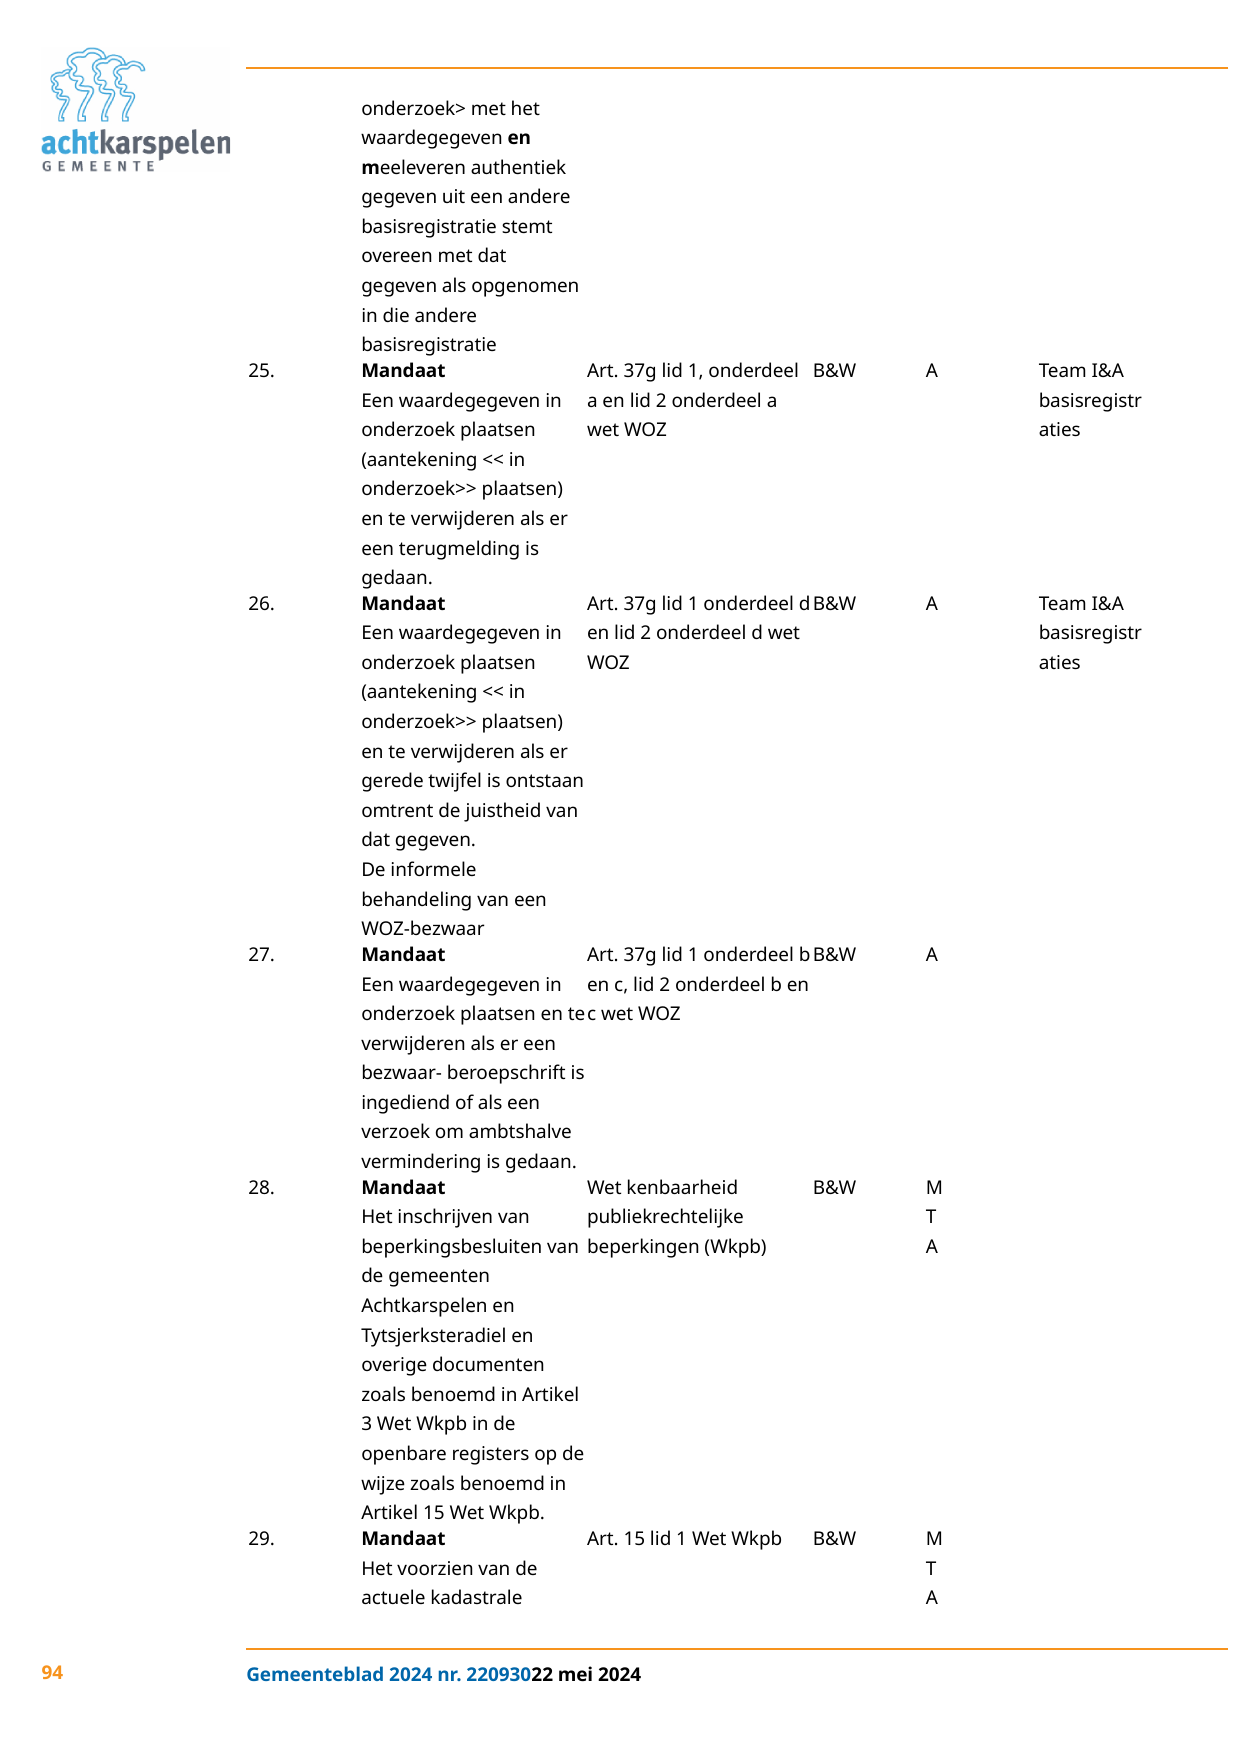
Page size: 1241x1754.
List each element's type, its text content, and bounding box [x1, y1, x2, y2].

table_cell Mandaat Een waardegegeven in onderzoek plaatsen en te verwijderen als er een bezwaar- beroepschrift is ingediend of als een verzoek om ambtshalve vermindering is gedaan. [361, 941, 587, 1174]
table_cell Art. 37g lid 1 onderdeel b en c, lid 2 onderdeel b en c wet WOZ [587, 941, 813, 1174]
table_cell A [926, 941, 1038, 1174]
table_cell Mandaat Het inschrijven van beperkingsbesluiten van de gemeenten Achtkarspelen en Tytsjerksteradiel en overige documenten zoals benoemd in Artikel 3 Wet Wkpb in de openbare registers op de wijze zoals benoemd in Artikel 15 Wet Wkpb. [361, 1174, 587, 1525]
table_cell B&W [813, 590, 926, 941]
table_cell B&W [813, 1525, 926, 1610]
table_cell Mandaat Het voorzien van de actuele kadastrale [361, 1525, 587, 1610]
table_cell B&W [813, 1174, 926, 1525]
table_cell 26. [248, 590, 361, 941]
table_cell B&W [813, 941, 926, 1174]
table_cell [248, 95, 361, 357]
table_cell [926, 95, 1038, 357]
table_cell M T A [926, 1174, 1038, 1525]
picture [41, 47, 231, 172]
table_cell onderzoek> met het waardegegeven en meeleveren authentiek gegeven uit een andere basisregistratie stemt overeen met dat gegeven als opgenomen in die andere basisregistratie [361, 95, 587, 357]
table_cell Team I&A basisregistraties [1039, 590, 1152, 941]
table_cell A [926, 590, 1038, 941]
table_cell [587, 95, 813, 357]
table_cell Art. 15 lid 1 Wet Wkpb [587, 1525, 813, 1610]
table_cell Mandaat Een waardegegeven in onderzoek plaatsen (aantekening << in onderzoek>> plaatsen) en te verwijderen als er gerede twijfel is ontstaan omtrent de juistheid van dat gegeven. De informele behandeling van een WOZ-bezwaar [361, 590, 587, 941]
table_cell Art. 37g lid 1, onderdeel a en lid 2 onderdeel a wet WOZ [587, 357, 813, 590]
table_cell Mandaat Een waardegegeven in onderzoek plaatsen (aantekening << in onderzoek>> plaatsen) en te verwijderen als er een terugmelding is gedaan. [361, 357, 587, 590]
table_cell 28. [248, 1174, 361, 1525]
table_cell [1039, 1174, 1152, 1525]
table_cell Art. 37g lid 1 onderdeel d en lid 2 onderdeel d wet WOZ [587, 590, 813, 941]
table_cell M T A [926, 1525, 1038, 1610]
table_cell [1039, 941, 1152, 1174]
table_cell Team I&A basisregistraties [1039, 357, 1152, 590]
table_cell B&W [813, 357, 926, 590]
table_cell 27. [248, 941, 361, 1174]
table_cell 29. [248, 1525, 361, 1610]
table_cell [813, 95, 926, 357]
table_cell Wet kenbaarheid publiekrechtelijke beperkingen (Wkpb) [587, 1174, 813, 1525]
table_cell A [926, 357, 1038, 590]
table_cell [1039, 1525, 1152, 1610]
table_cell [1039, 95, 1152, 357]
table_cell 25. [248, 357, 361, 590]
